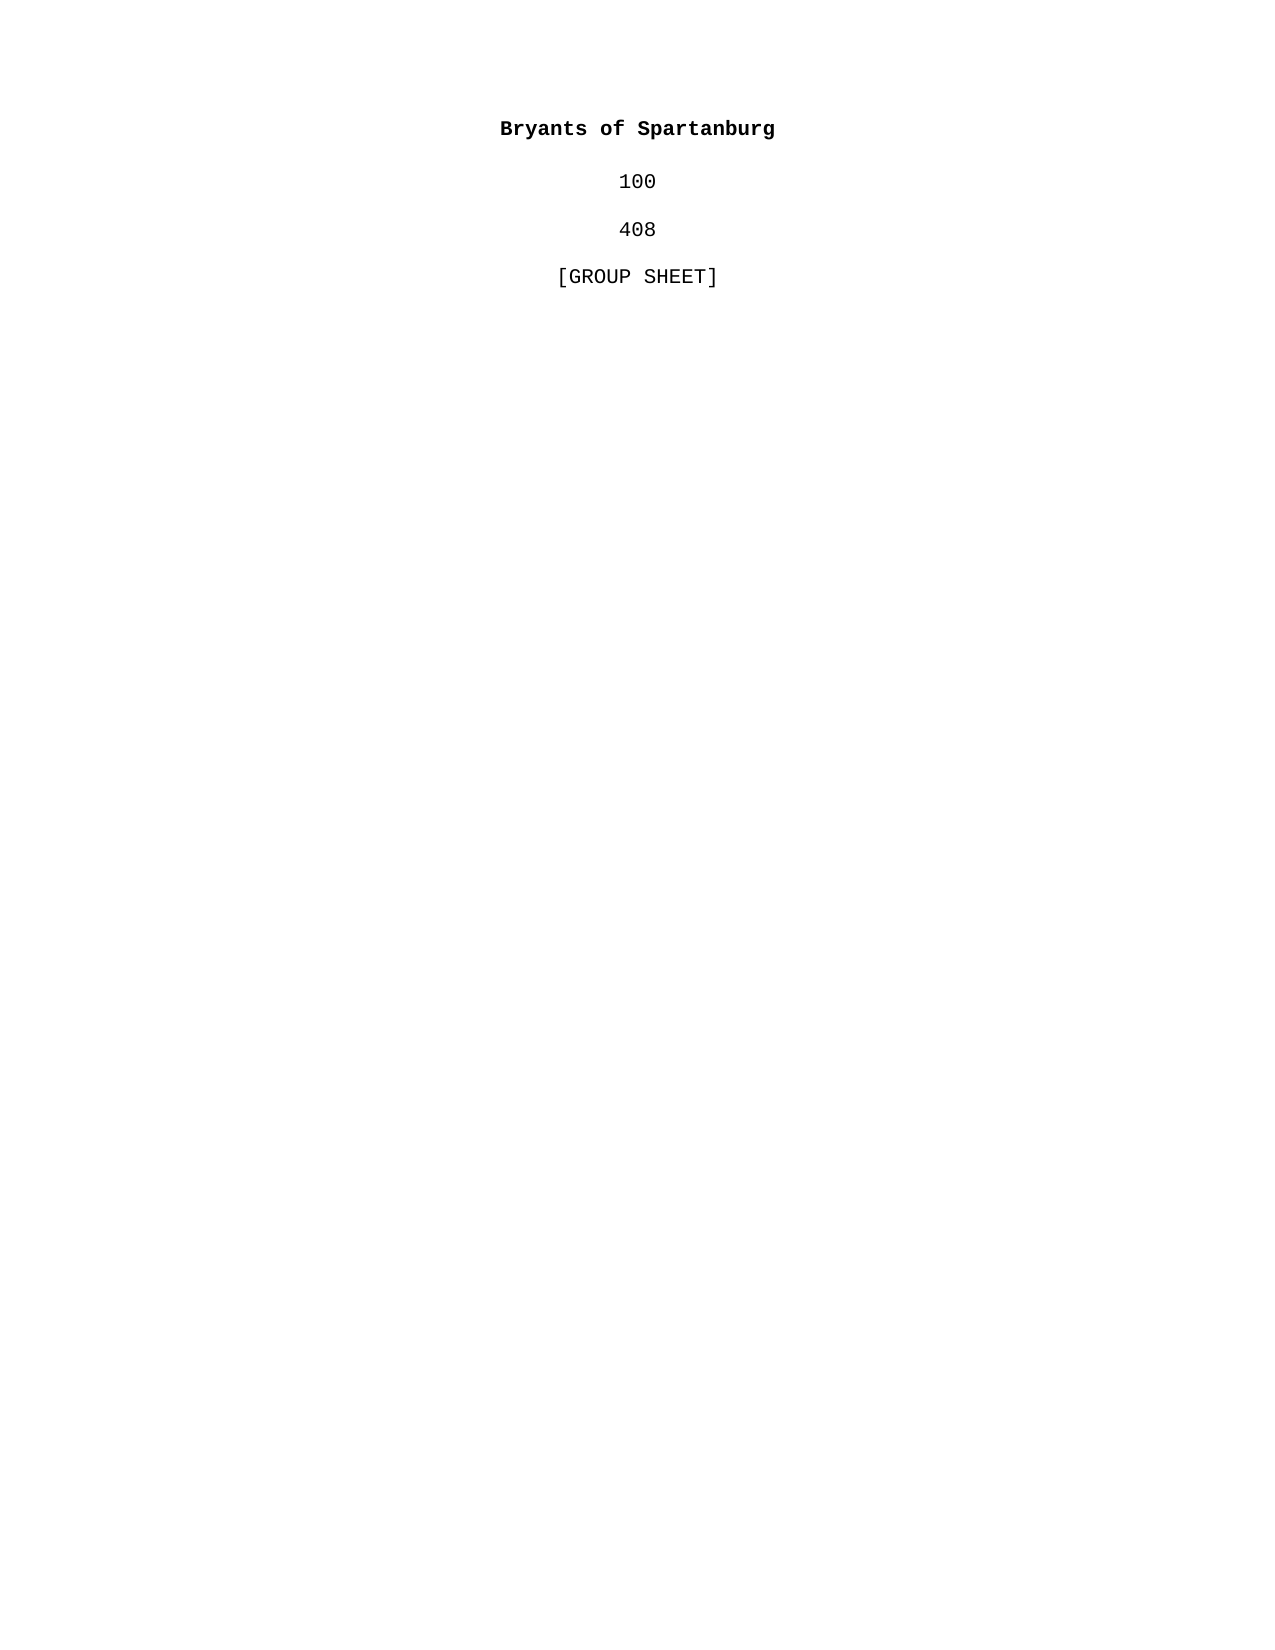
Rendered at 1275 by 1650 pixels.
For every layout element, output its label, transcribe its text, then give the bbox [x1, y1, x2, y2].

text [GROUP SHEET] [118, 266, 1157, 289]
text 408 [118, 218, 1157, 242]
text 100 [118, 171, 1157, 195]
